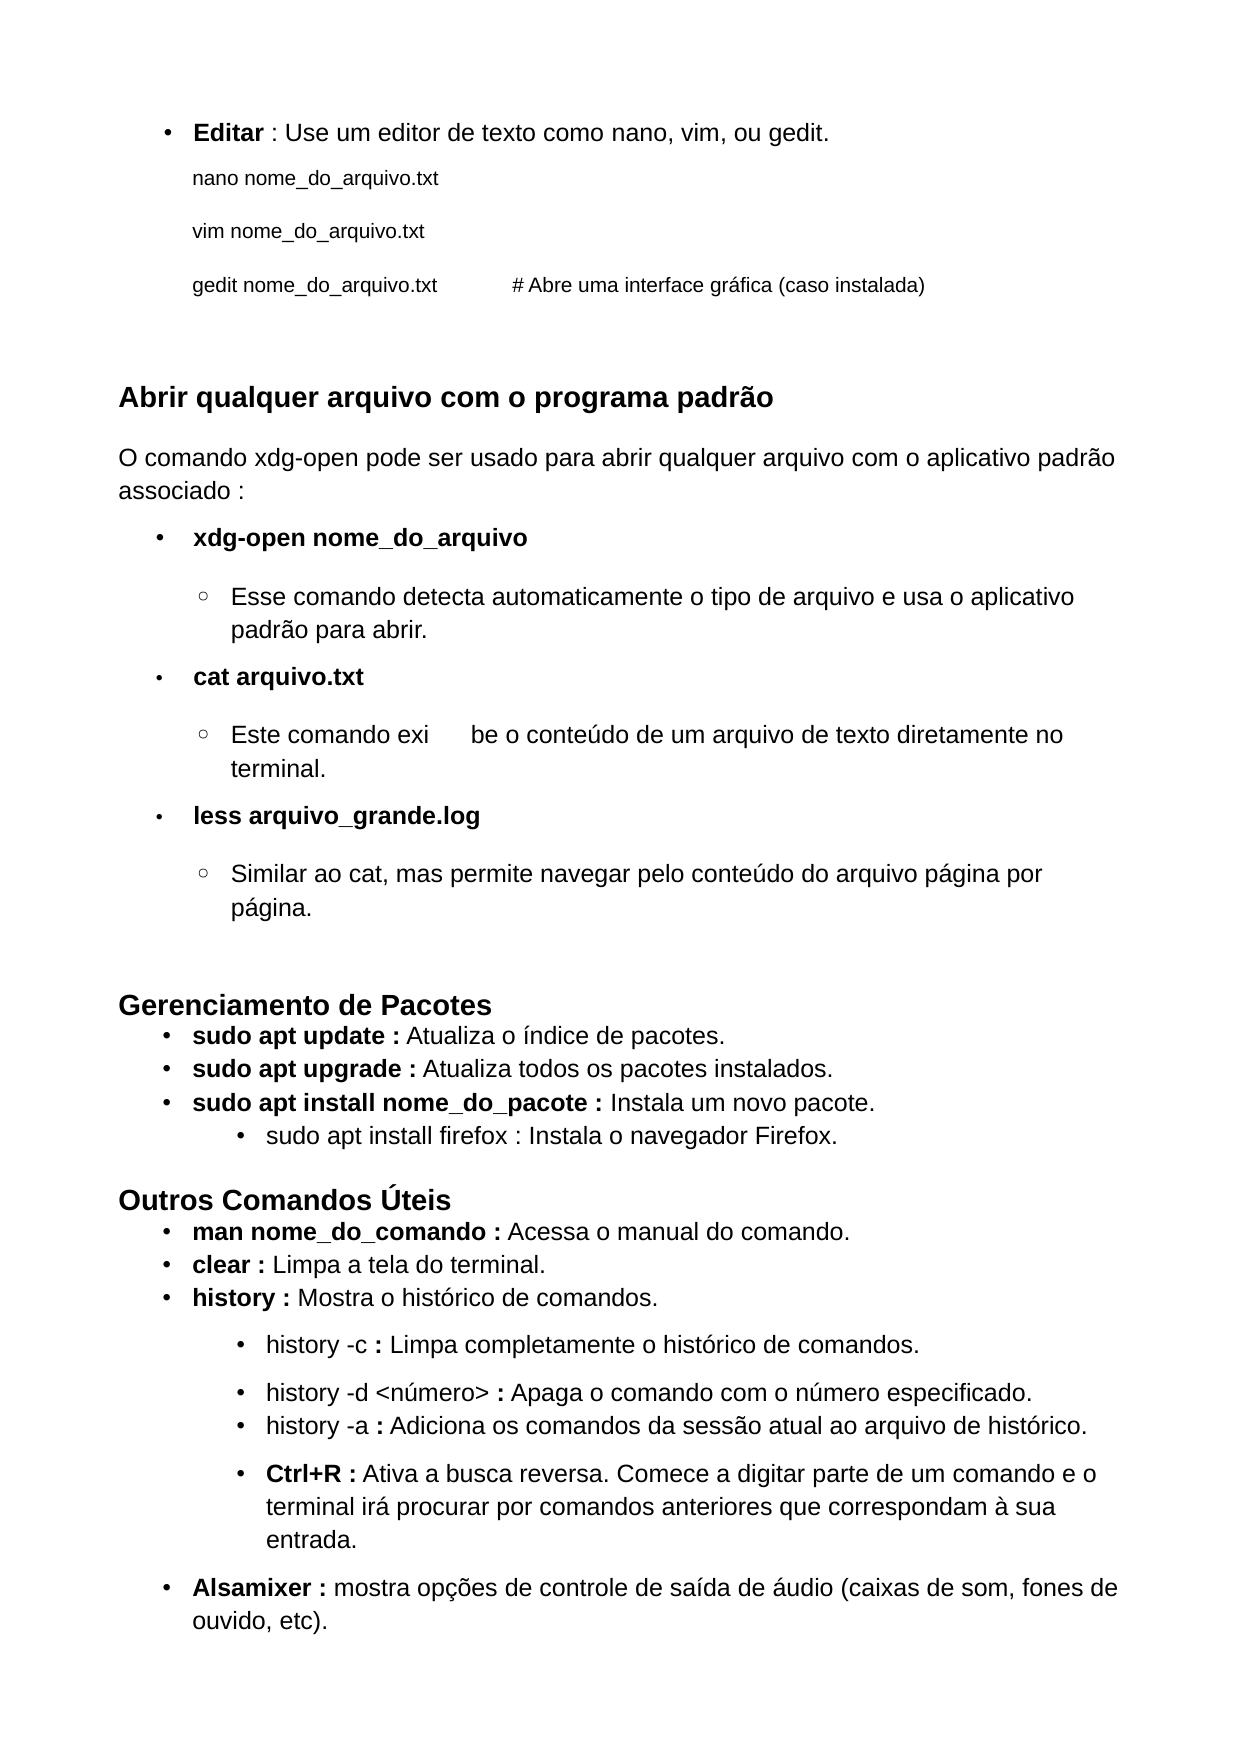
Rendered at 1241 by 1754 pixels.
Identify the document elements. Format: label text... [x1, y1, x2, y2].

text O comando xdg-open pode ser usado para abrir qualquer arquivo com o aplicativo padrão associado : [118, 443, 1122, 504]
list sudo apt install firefox : Instala o navegador Firefox. [236, 1121, 1122, 1149]
text gedit nome_do_arquivo.txt # Abre uma interface gráfica (caso instalada) [118, 273, 1122, 297]
list history -c : Limpa completamente o histórico de comandos. [236, 1331, 1122, 1359]
list history -a : Adiciona os comandos da sessão atual ao arquivo de histórico. [236, 1411, 1122, 1440]
list Alsamixer : mostra opções de controle de saída de áudio (caixas de som, fones de ouvido, etc). [162, 1573, 1122, 1635]
list clear : Limpa a tela do terminal. [162, 1250, 1122, 1278]
list sudo apt install nome_do_pacote : Instala um novo pacote. [162, 1088, 1122, 1116]
list history -d <número> : Apaga o comando com o número especificado. [236, 1378, 1122, 1407]
subtitle Abrir qualquer arquivo com o programa padrão [118, 379, 1122, 413]
list Esse comando detecta automaticamente o tipo de arquivo e usa o aplicativo padrão para abrir. [193, 582, 1122, 643]
list man nome_do_comando : Acessa o manual do comando. [162, 1217, 1122, 1245]
text vim nome_do_arquivo.txt [118, 219, 1122, 243]
subtitle Gerenciamento de Pacotes [118, 988, 1122, 1021]
list Editar : Use um editor de texto como nano, vim, ou gedit. [164, 118, 1122, 147]
text nano nome_do_arquivo.txt [118, 166, 1122, 190]
list less arquivo_grande.log [156, 801, 1122, 830]
list Ctrl+R : Ativa a busca reversa. Comece a digitar parte de um comando e o terminal irá procurar por comandos anteriores que correspondam à sua entrada. [236, 1459, 1122, 1554]
list history : Mostra o histórico de comandos. [162, 1283, 1122, 1312]
list Similar ao cat, mas permite navegar pelo conteúdo do arquivo página por página. [193, 859, 1122, 921]
list sudo apt update : Atualiza o índice de pacotes. [162, 1021, 1122, 1050]
list Este comando exi be o conteúdo de um arquivo de texto diretamente no terminal. [193, 721, 1122, 782]
list xdg-open nome_do_arquivo [156, 523, 1122, 552]
list cat arquivo.txt [156, 662, 1122, 691]
subtitle Outros Comandos Úteis [118, 1183, 1122, 1217]
list sudo apt upgrade : Atualiza todos os pacotes instalados. [162, 1054, 1122, 1083]
